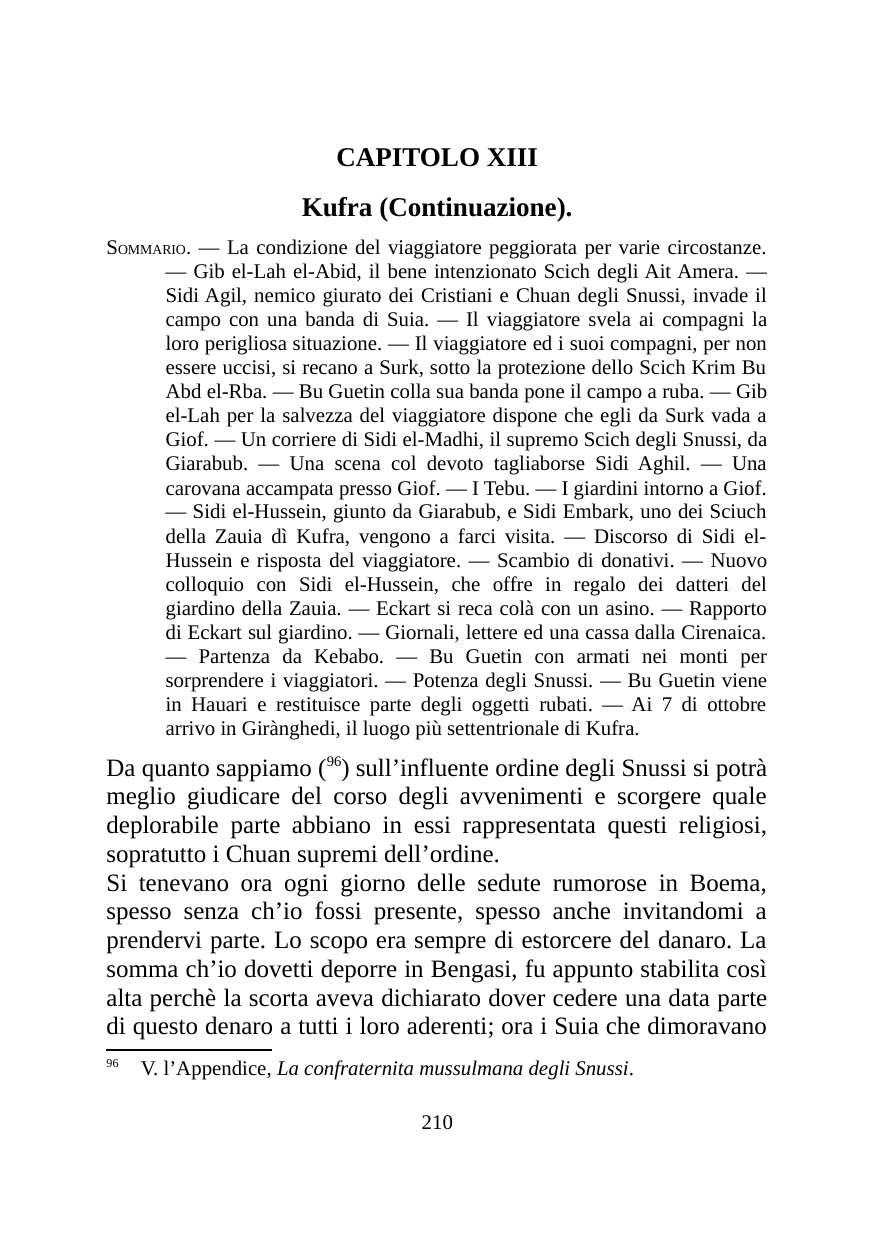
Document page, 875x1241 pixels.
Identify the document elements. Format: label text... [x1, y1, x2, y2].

text V. l’Appendice, La confraternita mussulmana degli Snussi. [106, 1056, 768, 1080]
text CAPITOLO XIII [106, 141, 768, 172]
text Si tenevano ora ogni giorno delle sedute rumorose in Boema, spesso senza ch’io fossi presente, spesso anche invitandomi a prendervi parte. Lo scopo era sempre di estorcere del danaro. La somma ch’io dovetti deporre in Bengasi, fu appunto stabilita così alta perchè la scorta aveva dichiarato dover cedere una data parte di questo denaro a tutti i loro aderenti; ora i Suia che dimoravano [106, 868, 768, 1040]
text Da quanto sappiamo () sull’influente ordine degli Snussi si potrà meglio giudicare del corso degli avvenimenti e scorgere quale deplorabile parte abbiano in essi rappresentata questi religiosi, sopratutto i Chuan supremi dell’ordine. [106, 753, 768, 868]
text Kufra (Continuazione). [106, 191, 768, 222]
text Sommario. — La condizione del viaggiatore peggiorata per varie circostanze. — Gib el-Lah el-Abid, il bene intenzionato Scich degli Ait Amera. — Sidi Agil, nemico giurato dei Cristiani e Chuan degli Snussi, invade il campo con una banda di Suia. — Il viaggiatore svela ai compagni la loro perigliosa situazione. — Il viaggiatore ed i suoi compagni, per non essere uccisi, si recano a Surk, sotto la protezione dello Scich Krim Bu Abd el-Rba. — Bu Guetin colla sua banda pone il campo a ruba. — Gib el-Lah per la salvezza del viaggiatore dispone che egli da Surk vada a Giof. — Un corriere di Sidi el-Madhi, il supremo Scich degli Snussi, da Giarabub. — Una scena col devoto tagliaborse Sidi Aghil. — Una carovana accampata presso Giof. — I Tebu. — I giardini intorno a Giof. — Sidi el-Hussein, giunto da Giarabub, e Sidi Embark, uno dei Sciuch della Zauia dì Kufra, vengono a farci visita. — Discorso di Sidi el-Hussein e risposta del viaggiatore. — Scambio di donativi. — Nuovo colloquio con Sidi el-Hussein, che offre in regalo dei datteri del giardino della Zauia. — Eckart si reca colà con un asino. — Rapporto di Eckart sul giardino. — Giornali, lettere ed una cassa dalla Cirenaica. — Partenza da Kebabo. — Bu Guetin con armati nei monti per sorprendere i viaggiatori. — Potenza degli Snussi. — Bu Guetin viene in Hauari e restituisce parte degli oggetti rubati. — Ai 7 di ottobre arrivo in Girànghedi, il luogo più settentrionale di Kufra. [106, 235, 768, 740]
